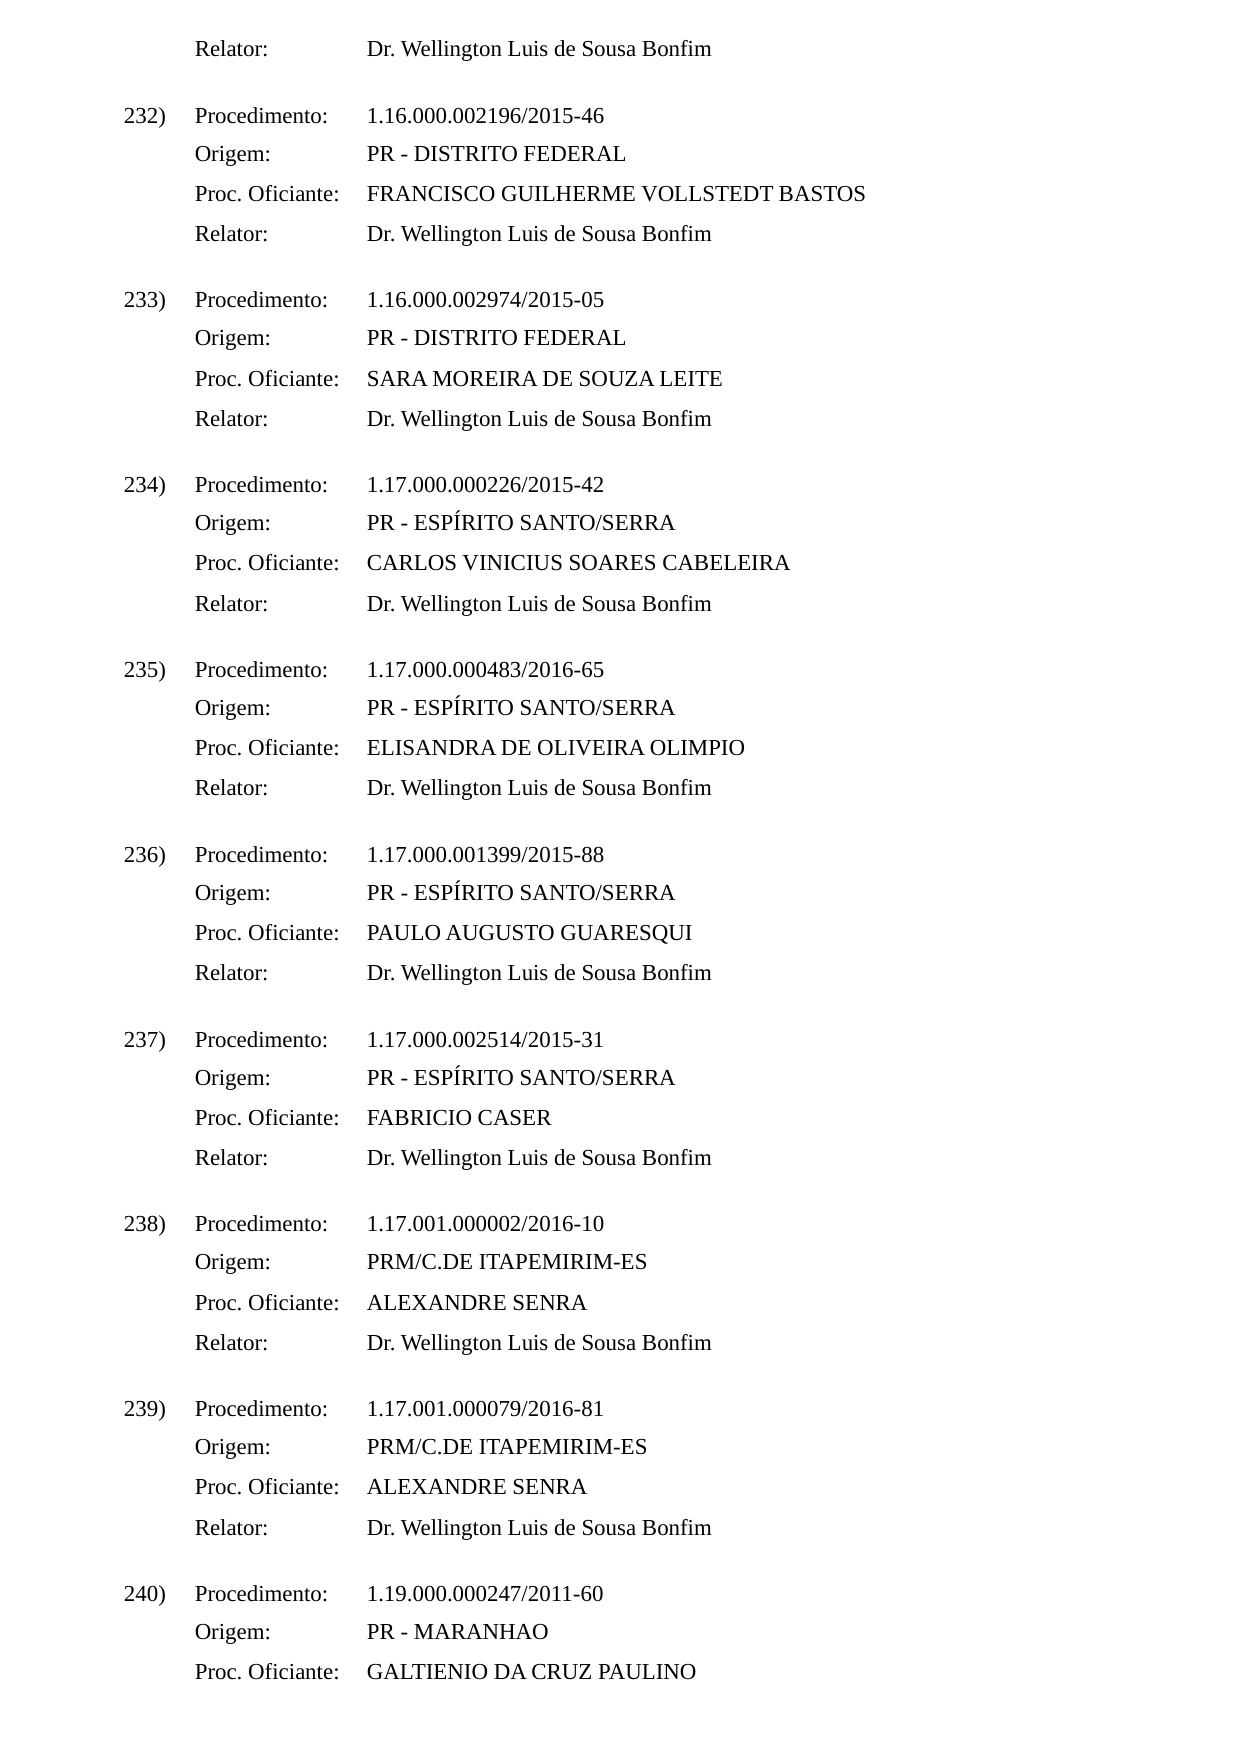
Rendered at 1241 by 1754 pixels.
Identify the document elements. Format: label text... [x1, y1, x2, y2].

table_cell Dr. Wellington Luis de Sousa Bonfim [361, 954, 1122, 994]
table_cell [118, 134, 189, 174]
table_header Procedimento: [189, 281, 361, 319]
table_cell [118, 913, 189, 953]
table_cell Origem: [189, 319, 361, 359]
table_cell Relator: [189, 30, 361, 70]
table_cell [118, 688, 189, 728]
table_cell [118, 1468, 189, 1508]
table_cell Origem: [189, 1243, 361, 1283]
table_cell Proc. Oficiante: [189, 544, 361, 584]
table_cell CARLOS VINICIUS SOARES CABELEIRA [361, 544, 1122, 584]
table_header 1.16.000.002196/2015-46 [361, 96, 1122, 134]
table_cell [118, 584, 189, 624]
table_cell GALTIENIO DA CRUZ PAULINO [361, 1653, 1122, 1693]
table_cell PR - ESPÍRITO SANTO/SERRA [361, 688, 1122, 728]
table_header 1.17.001.000079/2016-81 [361, 1390, 1122, 1427]
table_cell Relator: [189, 769, 361, 809]
table_header 1.17.000.000483/2016-65 [361, 650, 1122, 688]
table_cell [118, 359, 189, 399]
table_cell PR - MARANHAO [361, 1612, 1122, 1652]
table_cell PRM/C.DE ITAPEMIRIM-ES [361, 1428, 1122, 1468]
table_header 1.17.000.002514/2015-31 [361, 1020, 1122, 1058]
table_header 1.17.000.000226/2015-42 [361, 466, 1122, 503]
table_header Procedimento: [189, 96, 361, 134]
table_cell [118, 319, 189, 359]
table_cell Origem: [189, 688, 361, 728]
table_cell Proc. Oficiante: [189, 1468, 361, 1508]
table_cell ELISANDRA DE OLIVEIRA OLIMPIO [361, 729, 1122, 769]
table_cell Relator: [189, 399, 361, 439]
table_header 1.17.000.001399/2015-88 [361, 835, 1122, 873]
table_header Procedimento: [189, 1020, 361, 1058]
table_cell Dr. Wellington Luis de Sousa Bonfim [361, 30, 1122, 70]
table_cell ALEXANDRE SENRA [361, 1283, 1122, 1323]
table_cell Relator: [189, 1138, 361, 1178]
table_cell Origem: [189, 1058, 361, 1098]
table_cell PR - DISTRITO FEDERAL [361, 134, 1122, 174]
table_cell Proc. Oficiante: [189, 1653, 361, 1693]
table_cell Dr. Wellington Luis de Sousa Bonfim [361, 584, 1122, 624]
table_cell PR - ESPÍRITO SANTO/SERRA [361, 504, 1122, 544]
table_cell Dr. Wellington Luis de Sousa Bonfim [361, 214, 1122, 254]
table_cell Proc. Oficiante: [189, 1098, 361, 1138]
table_cell PAULO AUGUSTO GUARESQUI [361, 913, 1122, 953]
table_header 1.16.000.002974/2015-05 [361, 281, 1122, 319]
table_header 234) [118, 466, 189, 503]
table_cell [118, 214, 189, 254]
table_cell Relator: [189, 954, 361, 994]
table_cell Dr. Wellington Luis de Sousa Bonfim [361, 399, 1122, 439]
table_header 238) [118, 1205, 189, 1243]
table_cell Relator: [189, 214, 361, 254]
table_cell PRM/C.DE ITAPEMIRIM-ES [361, 1243, 1122, 1283]
table_cell [118, 1508, 189, 1548]
table_cell PR - ESPÍRITO SANTO/SERRA [361, 1058, 1122, 1098]
table_cell [118, 1138, 189, 1178]
table_header 236) [118, 835, 189, 873]
table_header 1.17.001.000002/2016-10 [361, 1205, 1122, 1243]
table_cell Origem: [189, 134, 361, 174]
table_cell Relator: [189, 1508, 361, 1548]
table_cell [118, 399, 189, 439]
table_cell [118, 1098, 189, 1138]
table_cell Proc. Oficiante: [189, 1283, 361, 1323]
table_cell [118, 544, 189, 584]
table_header Procedimento: [189, 650, 361, 688]
table_header 240) [118, 1574, 189, 1612]
table_cell Proc. Oficiante: [189, 729, 361, 769]
table_cell Proc. Oficiante: [189, 913, 361, 953]
table_header Procedimento: [189, 466, 361, 503]
table_header 1.19.000.000247/2011-60 [361, 1574, 1122, 1612]
table_header Procedimento: [189, 1390, 361, 1427]
table_header Procedimento: [189, 1205, 361, 1243]
table_cell PR - ESPÍRITO SANTO/SERRA [361, 873, 1122, 913]
table_cell Origem: [189, 1612, 361, 1652]
table_header 235) [118, 650, 189, 688]
table_cell Origem: [189, 1428, 361, 1468]
table_cell [118, 769, 189, 809]
table_cell [118, 30, 189, 70]
table_header Procedimento: [189, 1574, 361, 1612]
table_header 233) [118, 281, 189, 319]
table_cell Origem: [189, 873, 361, 913]
table_cell Dr. Wellington Luis de Sousa Bonfim [361, 1323, 1122, 1363]
table_cell Relator: [189, 1323, 361, 1363]
table_cell [118, 174, 189, 214]
table_header 237) [118, 1020, 189, 1058]
table_cell [118, 1428, 189, 1468]
table_cell [118, 1323, 189, 1363]
table_cell Dr. Wellington Luis de Sousa Bonfim [361, 1508, 1122, 1548]
table_cell [118, 729, 189, 769]
table_cell ALEXANDRE SENRA [361, 1468, 1122, 1508]
table_cell [118, 1058, 189, 1098]
table_cell Proc. Oficiante: [189, 174, 361, 214]
table_cell Proc. Oficiante: [189, 359, 361, 399]
table_cell FRANCISCO GUILHERME VOLLSTEDT BASTOS [361, 174, 1122, 214]
table_cell Relator: [189, 584, 361, 624]
table_cell [118, 1243, 189, 1283]
table_cell [118, 1653, 189, 1693]
table_header Procedimento: [189, 835, 361, 873]
table_cell PR - DISTRITO FEDERAL [361, 319, 1122, 359]
table_header 232) [118, 96, 189, 134]
table_cell [118, 873, 189, 913]
table_cell FABRICIO CASER [361, 1098, 1122, 1138]
table_cell [118, 1612, 189, 1652]
table_header 239) [118, 1390, 189, 1427]
table_cell [118, 954, 189, 994]
table_cell [118, 1283, 189, 1323]
table_cell SARA MOREIRA DE SOUZA LEITE [361, 359, 1122, 399]
table_cell Origem: [189, 504, 361, 544]
table_cell [118, 504, 189, 544]
table_cell Dr. Wellington Luis de Sousa Bonfim [361, 1138, 1122, 1178]
table_cell Dr. Wellington Luis de Sousa Bonfim [361, 769, 1122, 809]
